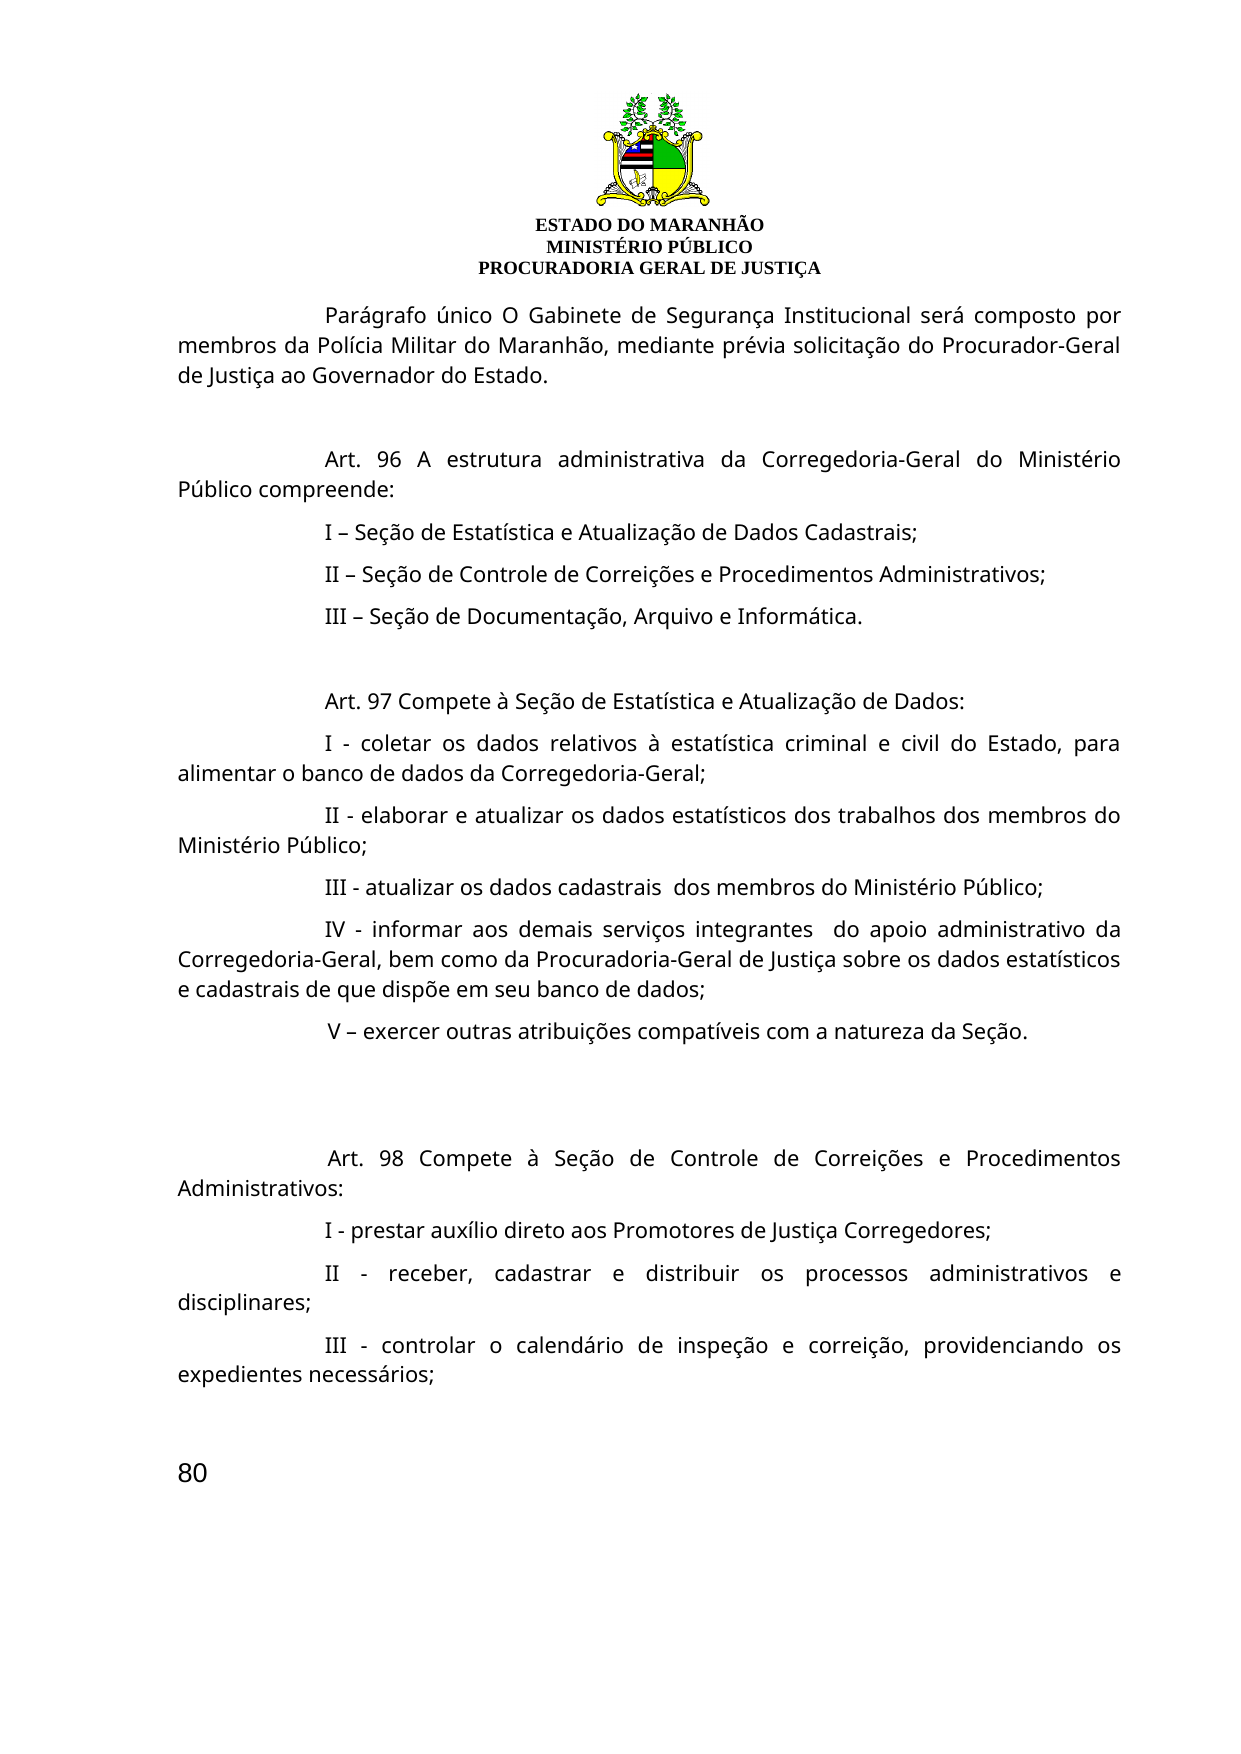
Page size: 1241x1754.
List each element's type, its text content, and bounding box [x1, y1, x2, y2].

text I - coletar os dados relativos à estatística criminal e civil do Estado, para alimentar o banco de dados da Corregedoria-Geral; [177, 728, 1122, 788]
text III - atualizar os dados cadastrais dos membros do Ministério Público; [177, 872, 1122, 902]
text Parágrafo único O Gabinete de Segurança Institucional será composto por membros da Polícia Militar do Maranhão, mediante prévia solicitação do Procurador-Geral de Justiça ao Governador do Estado. [177, 300, 1122, 390]
text Art. 96 A estrutura administrativa da Corregedoria-Geral do Ministério Público compreende: [177, 444, 1122, 504]
text I - prestar auxílio direto aos Promotores de Justiça Corregedores; [177, 1215, 1122, 1245]
text V – exercer outras atribuições compatíveis com a natureza da Seção. [177, 1016, 1122, 1046]
text II - elaborar e atualizar os dados estatísticos dos trabalhos dos membros do Ministério Público; [177, 800, 1122, 860]
text II - receber, cadastrar e distribuir os processos administrativos e disciplinares; [177, 1258, 1122, 1317]
text IV - informar aos demais serviços integrantes do apoio administrativo da Corregedoria-Geral, bem como da Procuradoria-Geral de Justiça sobre os dados estatísticos e cadastrais de que dispõe em seu banco de dados; [177, 914, 1122, 1004]
text III - controlar o calendário de inspeção e correição, providenciando os expedientes necessários; [177, 1330, 1122, 1389]
text II – Seção de Controle de Correições e Procedimentos Administrativos; [177, 559, 1122, 589]
text III – Seção de Documentação, Arquivo e Informática. [177, 601, 1122, 631]
text I – Seção de Estatística e Atualização de Dados Cadastrais; [177, 517, 1122, 546]
text Art. 98 Compete à Seção de Controle de Correições e Procedimentos Administrativos: [177, 1143, 1122, 1203]
text Art. 97 Compete à Seção de Estatística e Atualização de Dados: [177, 686, 1122, 716]
